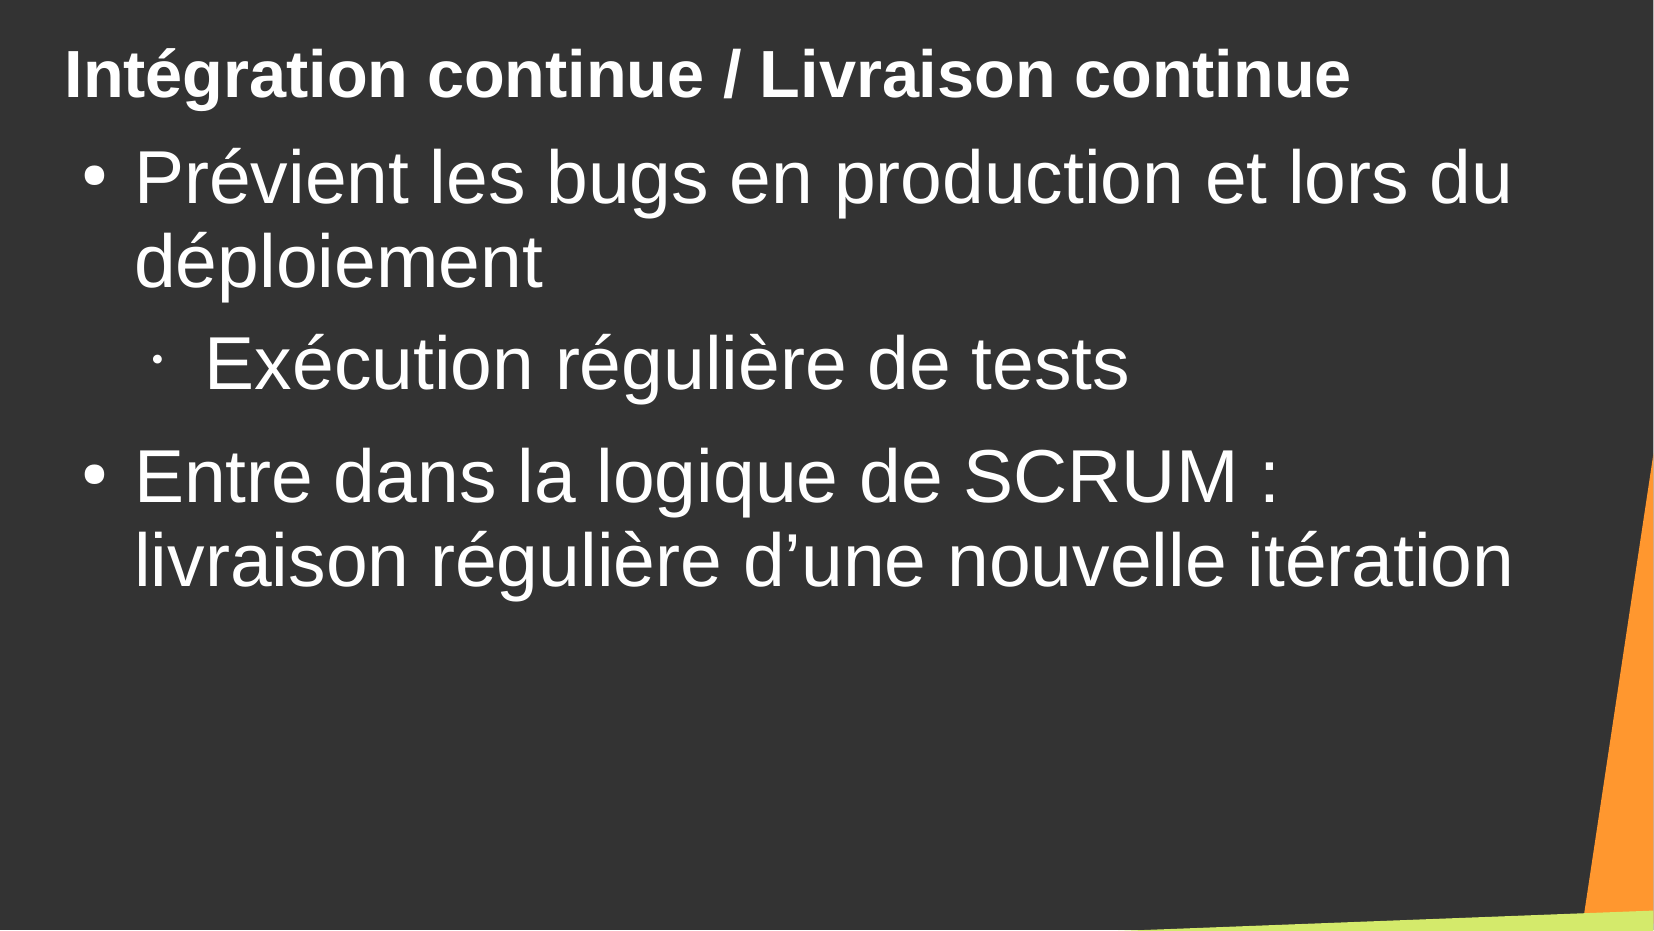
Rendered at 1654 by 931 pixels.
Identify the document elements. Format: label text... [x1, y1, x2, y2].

list Prévient les bugs en production et lors du déploiement Exécution régulière de tests Entre dans la logique de SCRUM : livraison régulière d’une nouvelle itération [63, 135, 1542, 674]
title Intégration continue / Livraison continue [64, 37, 1388, 115]
text_box [1118, 449, 1654, 931]
